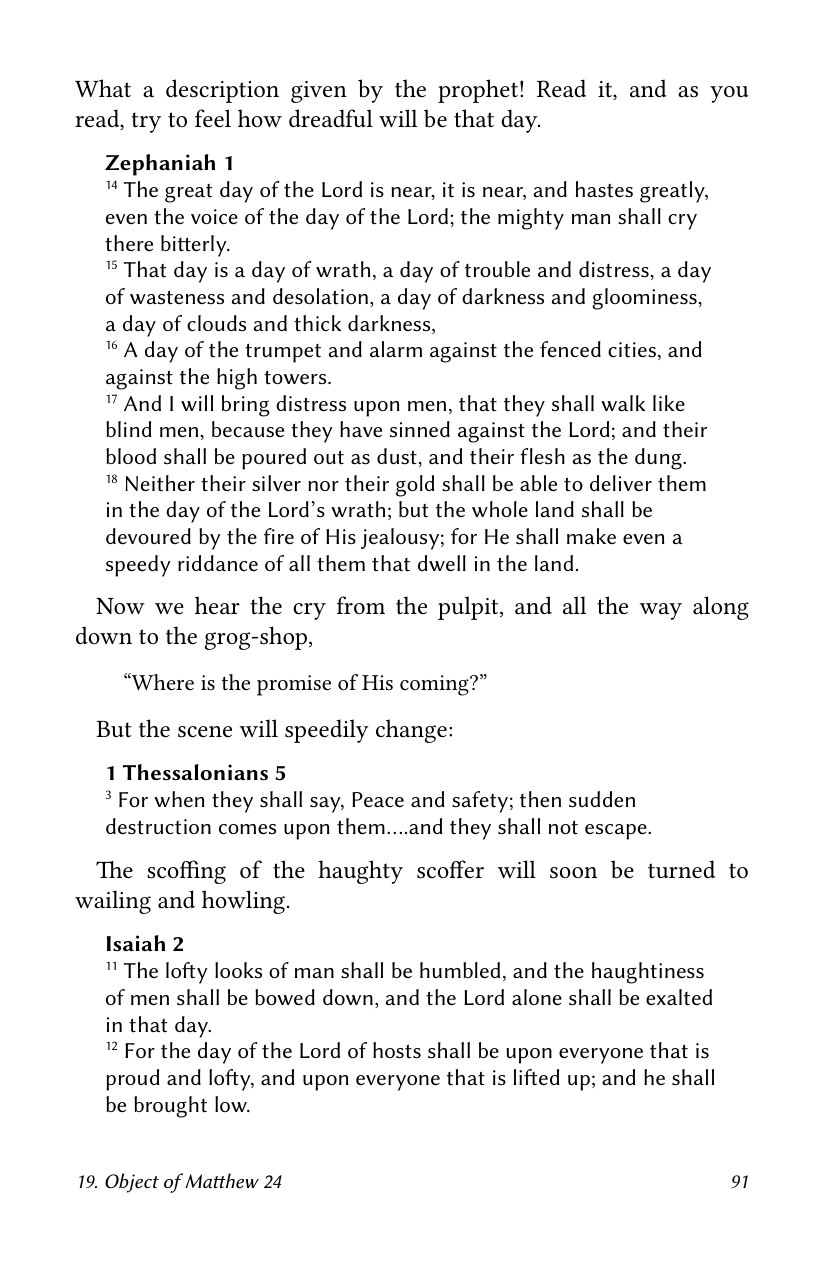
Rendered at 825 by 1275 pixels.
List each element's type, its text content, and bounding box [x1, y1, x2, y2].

text What a description given by the prophet! Read it, and as you read, try to feel how dreadful will be that day. [75, 75, 750, 133]
text 16 A day of the trumpet and alarm against the fenced cities, and against the high towers. [105, 337, 720, 390]
text Now we hear the cry from the pulpit, and all the way along down to the grog-shop, [75, 592, 750, 651]
text 15 That day is a day of wrath, a day of trouble and distress, a day of wasteness and desolation, a day of darkness and gloominess, a day of clouds and thick darkness, [105, 257, 720, 337]
text 3 For when they shall say, Peace and safety; then sudden destruction comes upon them….and they shall not escape. [105, 787, 720, 840]
text 17 And I will bring distress upon men, that they shall walk like blind men, because they have sinned against the Lord; and their blood shall be poured out as dust, and their flesh as the dung. [105, 391, 720, 470]
text 18 Neither their silver nor their gold shall be able to deliver them in the day of the Lord’s wrath; but the whole land shall be devoured by the fire of His jealousy; for He shall make even a speedy riddance of all them that dwell in the land. [105, 471, 720, 577]
text Zephaniah 1 [105, 150, 750, 176]
text “Where is the promise of His coming?” [105, 670, 720, 696]
text 14 The great day of the Lord is near, it is near, and hastes greatly, even the voice of the day of the Lord; the mighty man shall cry there bitterly. [105, 177, 720, 257]
text But the scene will speedily change: [75, 715, 750, 743]
text 1 Thessalonians 5 [105, 760, 750, 786]
text 11 The lofty looks of man shall be humbled, and the haughtiness of men shall be bowed down, and the Lord alone shall be exalted in that day. [105, 958, 720, 1038]
text 12 For the day of the Lord of hosts shall be upon everyone that is proud and lofty, and upon everyone that is lifted up; and he shall be brought low. [105, 1038, 720, 1118]
text Isaiah 2 [105, 931, 750, 957]
text The scoffing of the haughty scoffer will soon be turned to wailing and howling. [75, 856, 750, 914]
